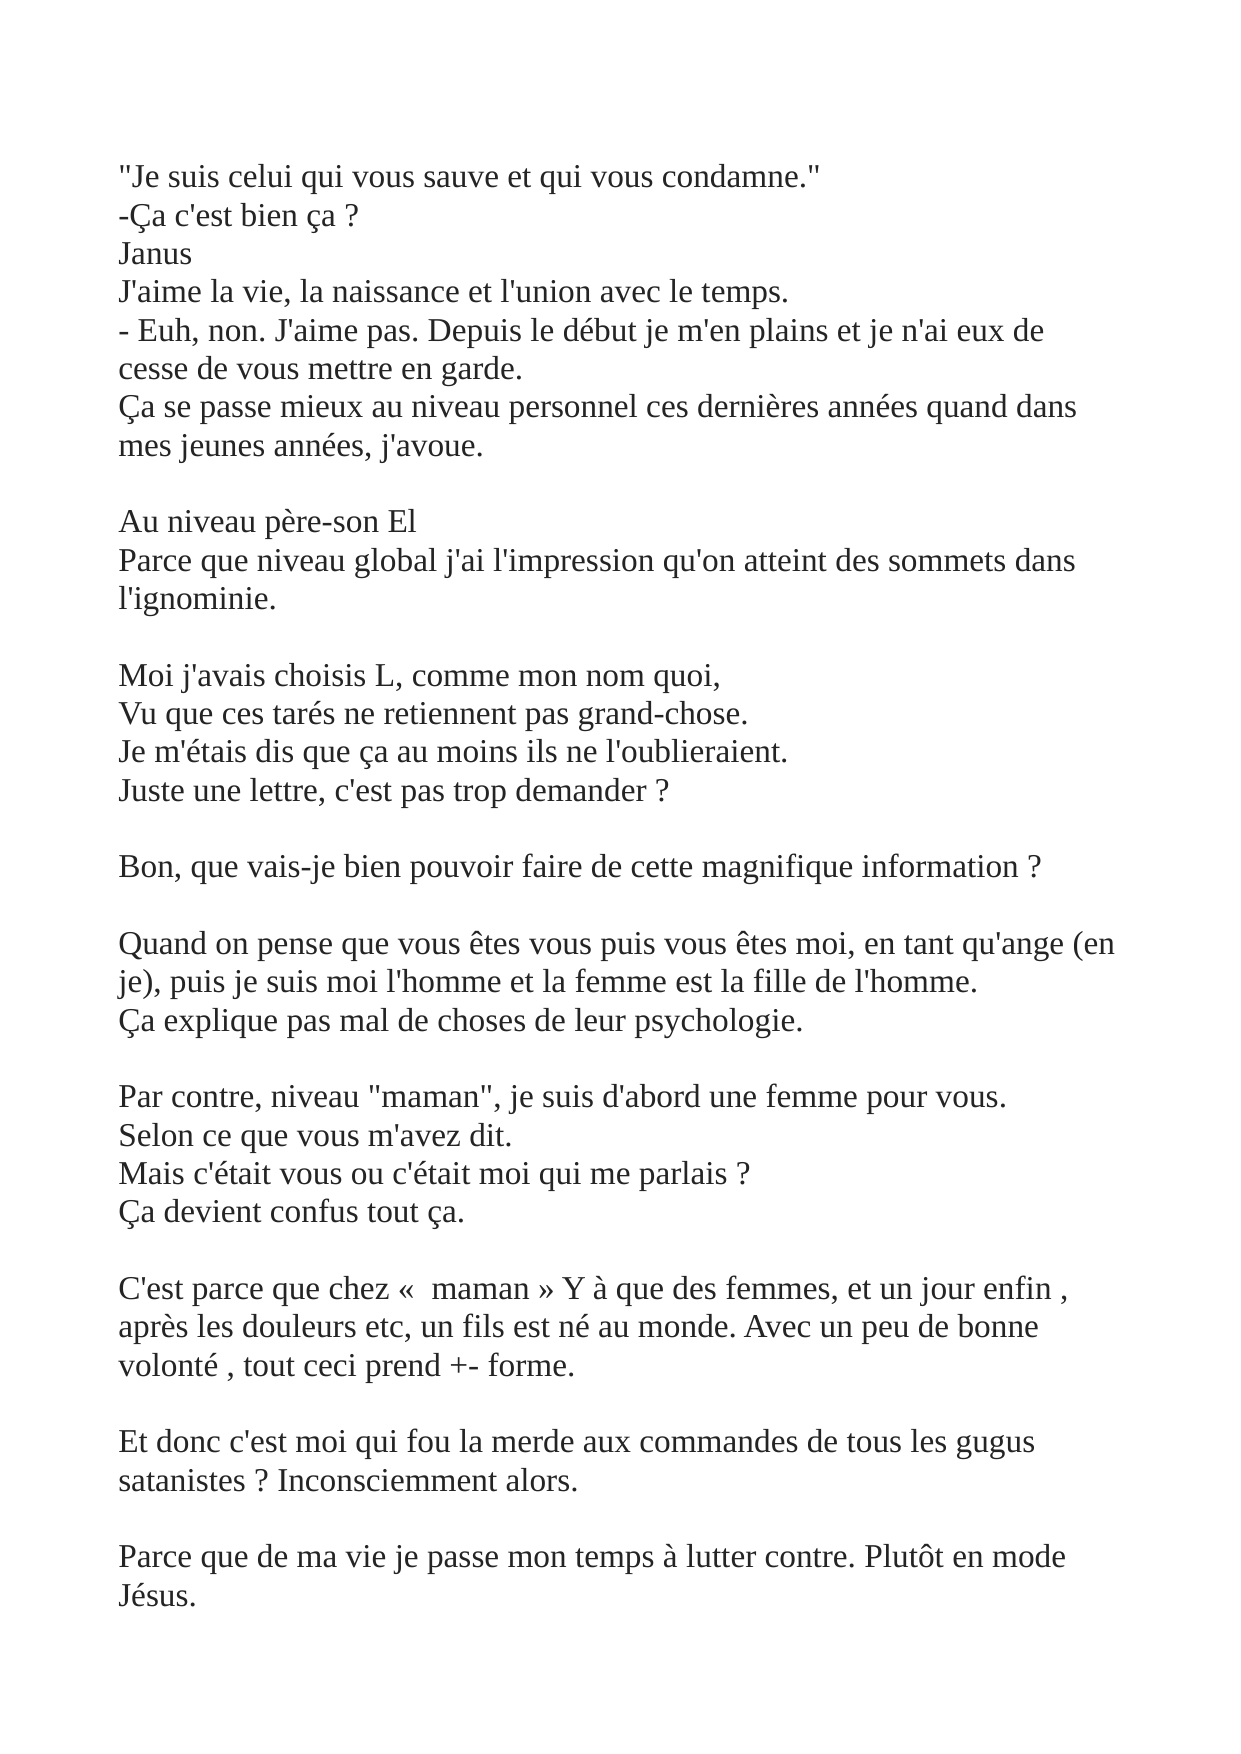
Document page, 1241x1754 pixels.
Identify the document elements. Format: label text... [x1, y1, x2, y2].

text C'est parce que chez « maman » Y à que des femmes, et un jour enfin , après les douleurs etc, un fils est né au monde. Avec un peu de bonne volonté , tout ceci prend +- forme. [118, 1268, 1122, 1383]
text Par contre, niveau "maman", je suis d'abord une femme pour vous. [118, 1076, 1122, 1115]
text "Je suis celui qui vous sauve et qui vous condamne." [118, 156, 1122, 195]
text Moi j'avais choisis L, comme mon nom quoi, [118, 655, 1122, 693]
text Au niveau père-son El [118, 501, 1122, 540]
text - Euh, non. J'aime pas. Depuis le début je m'en plains et je n'ai eux de cesse de vous mettre en garde. [118, 310, 1122, 386]
text -Ça c'est bien ça ? [118, 195, 1122, 233]
text Juste une lettre, c'est pas trop demander ? [118, 770, 1122, 808]
text Bon, que vais-je bien pouvoir faire de cette magnifique information ? [118, 846, 1122, 885]
text Ça explique pas mal de choses de leur psychologie. [118, 1000, 1122, 1038]
text Janus [118, 233, 1122, 271]
text Selon ce que vous m'avez dit. [118, 1115, 1122, 1153]
text Je m'étais dis que ça au moins ils ne l'oublieraient. [118, 731, 1122, 770]
text J'aime la vie, la naissance et l'union avec le temps. [118, 271, 1122, 310]
text Mais c'était vous ou c'était moi qui me parlais ? [118, 1153, 1122, 1191]
text Ça devient confus tout ça. [118, 1191, 1122, 1230]
text Parce que de ma vie je passe mon temps à lutter contre. Plutôt en mode Jésus. [118, 1536, 1122, 1613]
text Vu que ces tarés ne retiennent pas grand-chose. [118, 693, 1122, 731]
text Et donc c'est moi qui fou la merde aux commandes de tous les gugus satanistes ? Inconsciemment alors. [118, 1421, 1122, 1498]
text Quand on pense que vous êtes vous puis vous êtes moi, en tant qu'ange (en je), puis je suis moi l'homme et la femme est la fille de l'homme. [118, 923, 1122, 1000]
text Ça se passe mieux au niveau personnel ces dernières années quand dans mes jeunes années, j'avoue. [118, 386, 1122, 463]
text Parce que niveau global j'ai l'impression qu'on atteint des sommets dans l'ignominie. [118, 540, 1122, 616]
